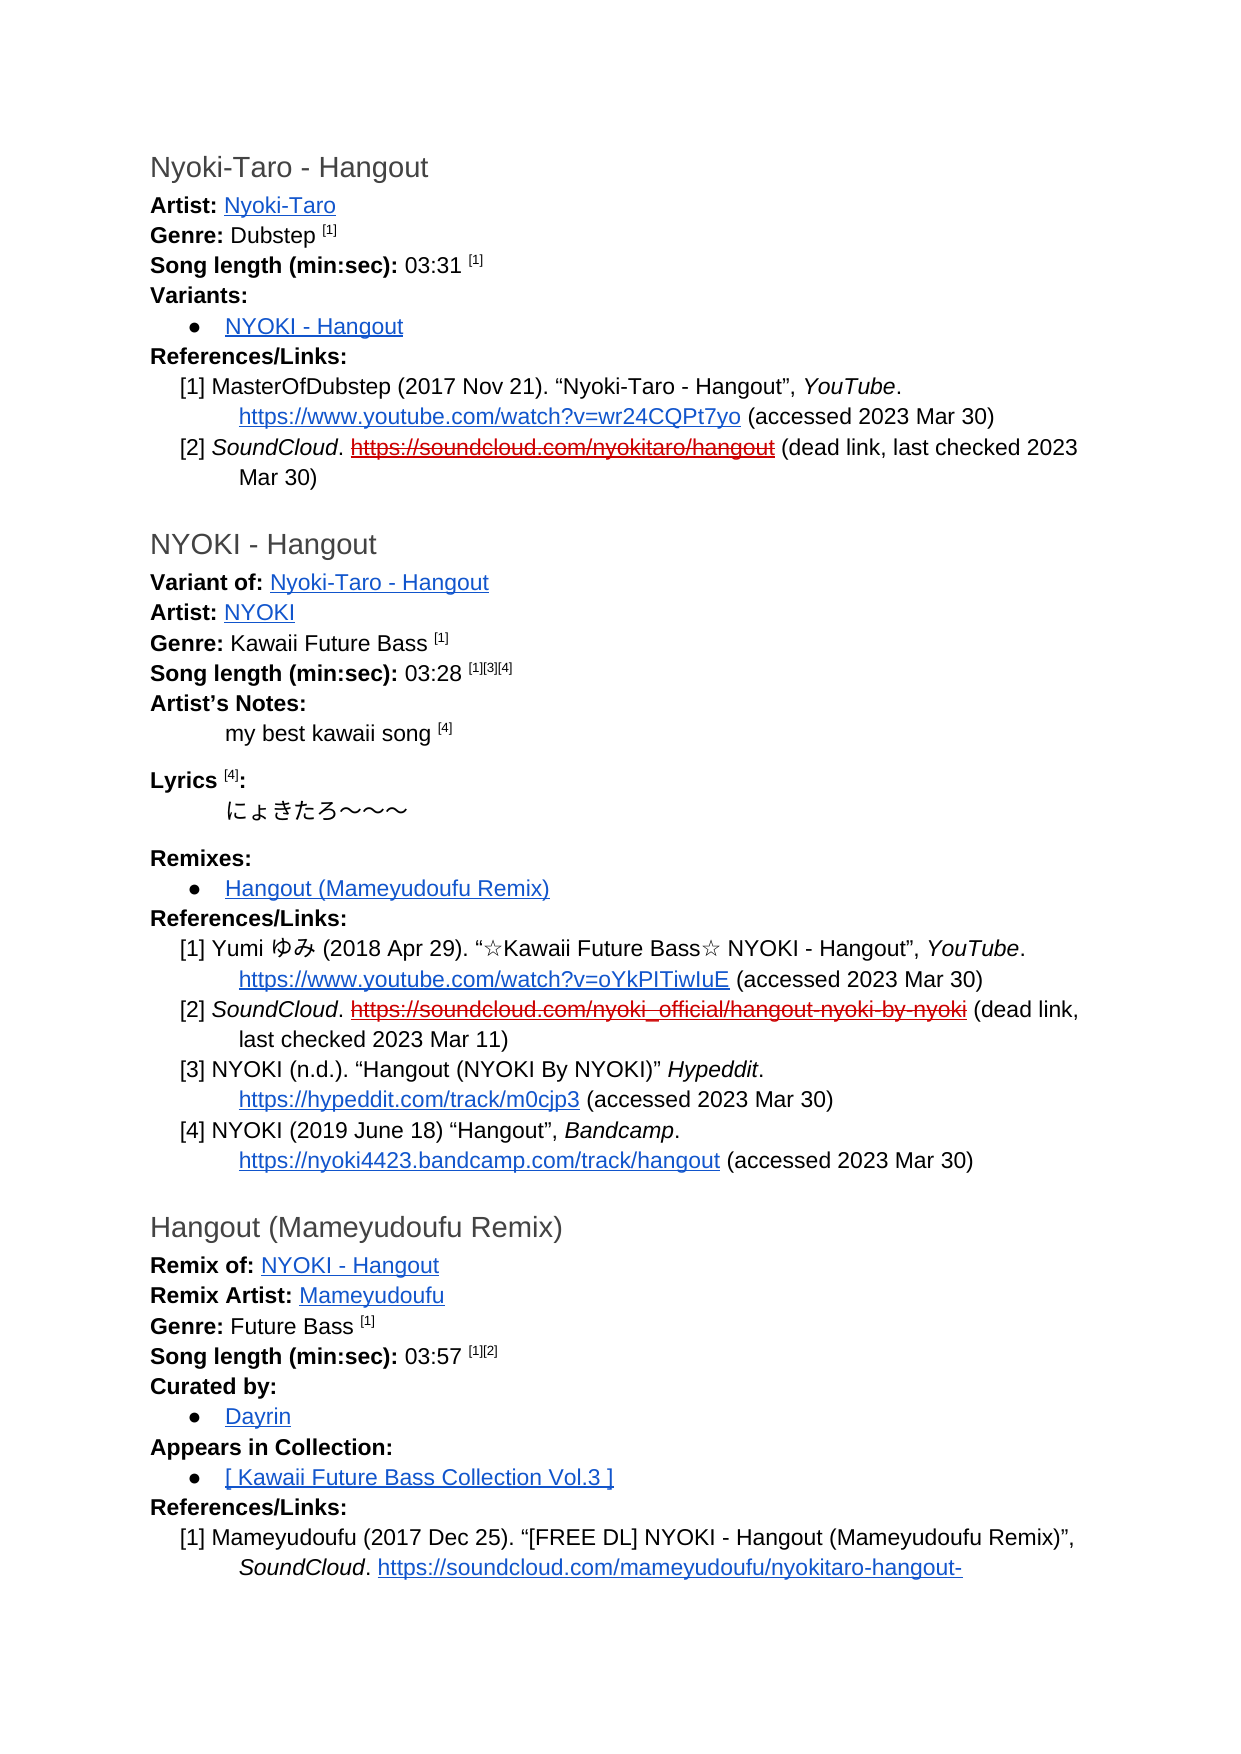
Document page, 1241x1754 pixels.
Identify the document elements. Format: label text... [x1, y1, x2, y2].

text Artist’s Notes: [150, 690, 1090, 716]
text Genre: Future Bass [1] [150, 1313, 1090, 1339]
list [ Kawaii Future Bass Collection Vol.3 ] [187, 1464, 1090, 1490]
text Remix Artist: Mameyudoufu [150, 1282, 1090, 1309]
text Artist: NYOKI [150, 599, 1090, 626]
text Variant of: Nyoki-Taro - Hangout [150, 569, 1090, 596]
text [2] SoundCloud. https://soundcloud.com/nyokitaro/hangout (dead link, last checked 2023 Mar 30) [179, 433, 1090, 490]
list NYOKI - Hangout [187, 313, 1090, 339]
text References/Links: [150, 1494, 1090, 1520]
text Variants: [150, 282, 1090, 309]
text [4] NYOKI (2019 June 18) “Hangout”, Bandcamp. https://nyoki4423.bandcamp.com/track/hangout (accessed 2023 Mar 30) [179, 1117, 1090, 1173]
text [1] Mameyudoufu (2017 Dec 25). “[FREE DL] NYOKI - Hangout (Mameyudoufu Remix)”, SoundCloud. https://soundcloud.com/mameyudoufu/nyokitaro-hangout- [179, 1524, 1090, 1581]
text References/Links: [150, 905, 1090, 932]
subtitle NYOKI - Hangout [150, 527, 1090, 561]
text Song length (min:sec): 03:28 [1][3][4] [150, 660, 1090, 686]
text [2] SoundCloud. https://soundcloud.com/nyoki_official/hangout-nyoki-by-nyoki (dead link, last checked 2023 Mar 11) [179, 996, 1090, 1052]
text Remixes: [150, 845, 1090, 871]
text Lyrics [4]: [150, 767, 1090, 794]
text Genre: Kawaii Future Bass [1] [150, 629, 1090, 656]
text Artist: Nyoki-Taro [150, 192, 1090, 218]
text Remix of: NYOKI - Hangout [150, 1252, 1090, 1279]
subtitle Nyoki-Taro - Hangout [150, 150, 1090, 183]
text Genre: Dubstep [1] [150, 222, 1090, 248]
text my best kawaii song [4] [225, 720, 1090, 747]
list Hangout (Mameyudoufu Remix) [187, 875, 1090, 901]
text Appears in Collection: [150, 1433, 1090, 1460]
text [1] Yumi ゆみ (2018 Apr 29). “☆Kawaii Future Bass☆ NYOKI - Hangout”, YouTube. https://www.youtube.com/watch?v=oYkPITiwIuE (accessed 2023 Mar 30) [179, 935, 1090, 992]
text Song length (min:sec): 03:31 [1] [150, 252, 1090, 279]
text Curated by: [150, 1373, 1090, 1399]
text Song length (min:sec): 03:57 [1][2] [150, 1343, 1090, 1369]
list Dayrin [187, 1403, 1090, 1430]
subtitle Hangout (Mameyudoufu Remix) [150, 1210, 1090, 1244]
text [1] MasterOfDubstep (2017 Nov 21). “Nyoki-Taro - Hangout”, YouTube. https://www.youtube.com/watch?v=wr24CQPt7yo (accessed 2023 Mar 30) [179, 373, 1090, 430]
text にょきたろ〜〜〜 [225, 798, 1090, 824]
text References/Links: [150, 343, 1090, 369]
text [3] NYOKI (n.d.). “Hangout (NYOKI By NYOKI)” Hypeddit. https://hypeddit.com/track/m0cjp3 (accessed 2023 Mar 30) [179, 1056, 1090, 1113]
